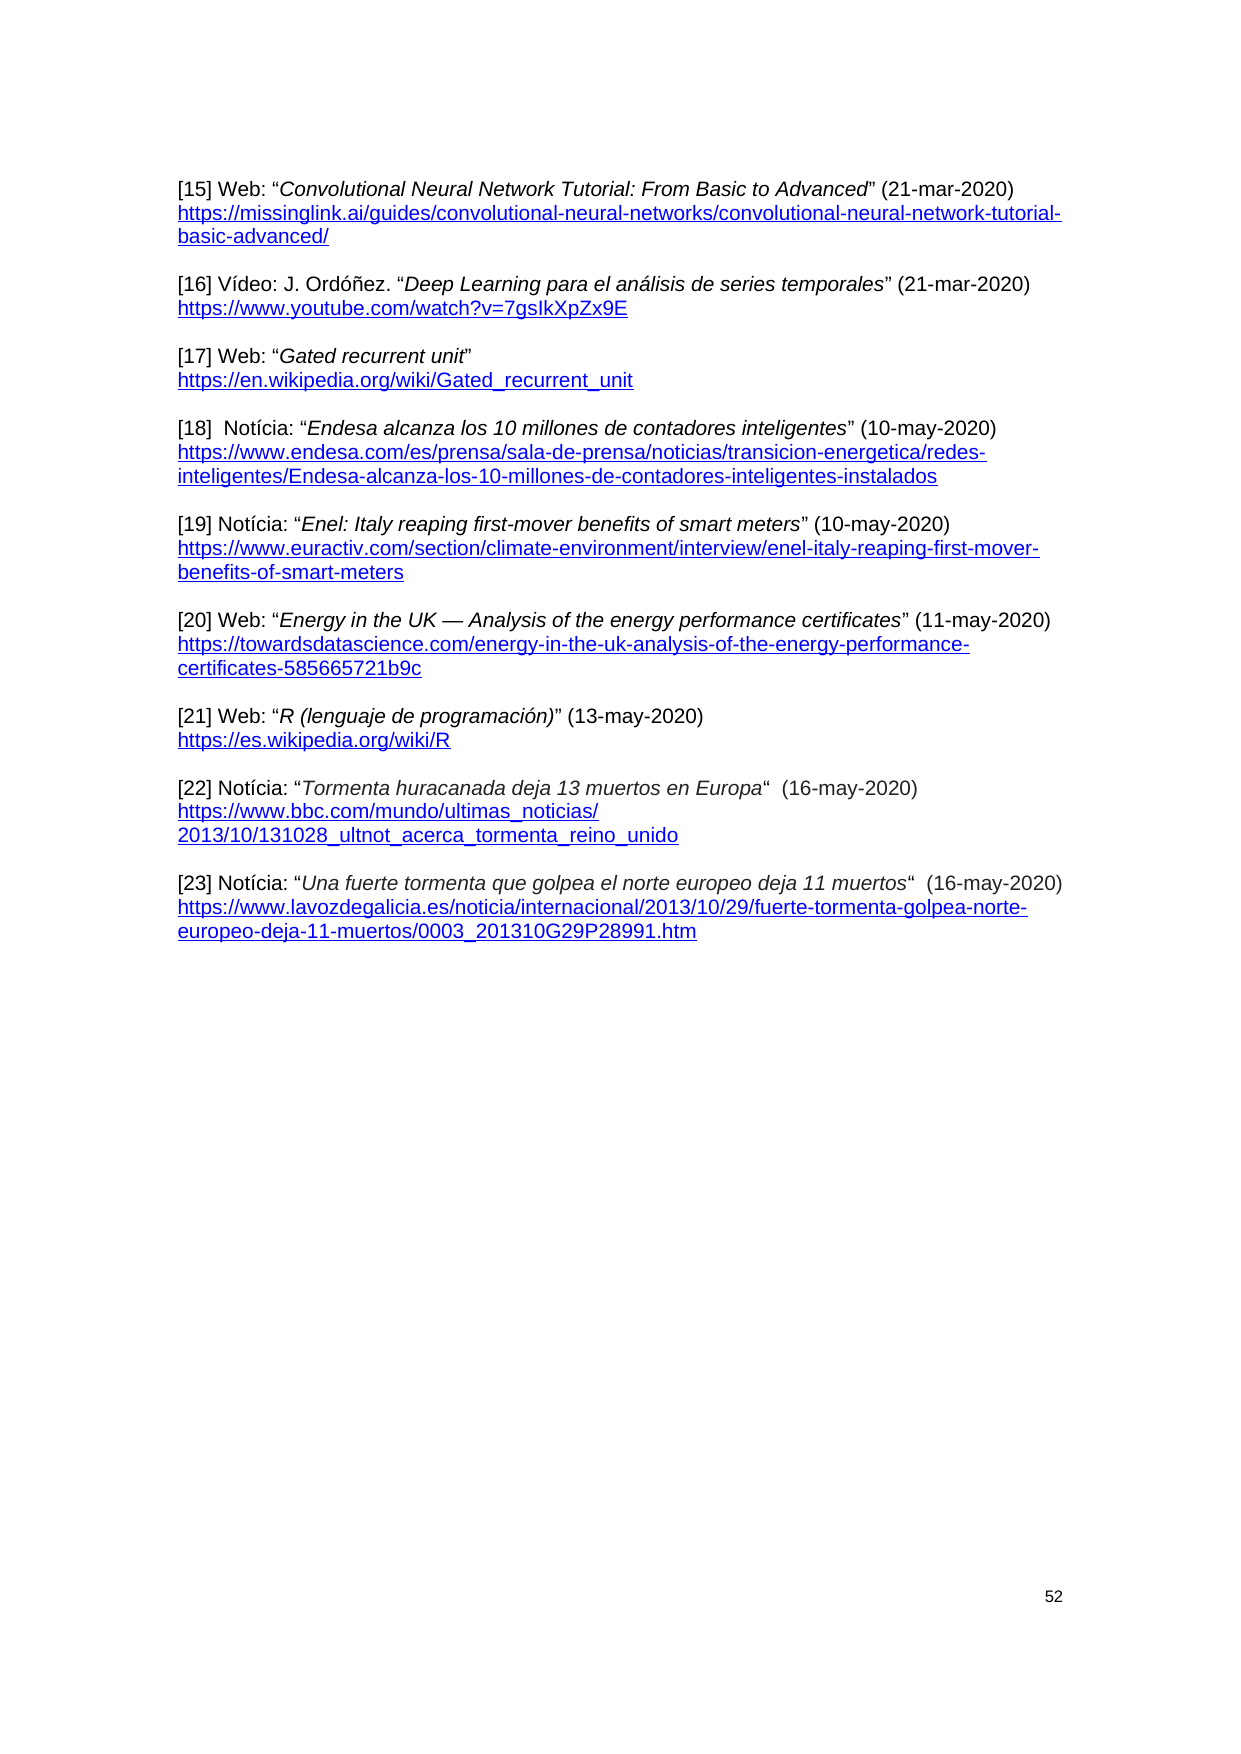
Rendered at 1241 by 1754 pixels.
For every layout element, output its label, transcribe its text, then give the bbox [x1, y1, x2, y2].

text [21] Web: “R (lenguaje de programación)” (13-may-2020) [177, 703, 1063, 727]
text https://missinglink.ai/guides/convolutional-neural-networks/convolutional-neural-network-tutorial-basic-advanced/ [177, 200, 1063, 248]
text https://en.wikipedia.org/wiki/Gated_recurrent_unit [177, 368, 1063, 392]
text https://www.bbc.com/mundo/ultimas_noticias/2013/10/131028_ultnot_acerca_tormenta_reino_unido [177, 799, 1063, 847]
text https://www.lavozdegalicia.es/noticia/internacional/2013/10/29/fuerte-tormenta-golpea-norte-europeo-deja-11-muertos/0003_201310G29P28991.htm [177, 895, 1063, 943]
text [19] Notícia: “Enel: Italy reaping first-mover benefits of smart meters” (10-may-2020) [177, 512, 1063, 536]
text [23] Notícia: “Una fuerte tormenta que golpea el norte europeo deja 11 muertos“ (16-may-2020) [177, 871, 1063, 895]
text https://www.euractiv.com/section/climate-environment/interview/enel-italy-reaping-first-mover-benefits-of-smart-meters [177, 536, 1063, 584]
text https://www.endesa.com/es/prensa/sala-de-prensa/noticias/transicion-energetica/redes-inteligentes/Endesa-alcanza-los-10-millones-de-contadores-inteligentes-instalados [177, 440, 1063, 488]
text https://towardsdatascience.com/energy-in-the-uk-analysis-of-the-energy-performance-certificates-585665721b9c [177, 632, 1063, 679]
text [16] Vídeo: J. Ordóñez. “Deep Learning para el análisis de series temporales” (21-mar-2020) [177, 272, 1063, 296]
text [18] Notícia: “Endesa alcanza los 10 millones de contadores inteligentes” (10-may-2020) [177, 416, 1063, 440]
text [15] Web: “Convolutional Neural Network Tutorial: From Basic to Advanced” (21-mar-2020) [177, 176, 1063, 200]
text [20] Web: “Energy in the UK — Analysis of the energy performance certificates” (11-may-2020) [177, 608, 1063, 632]
text https://www.youtube.com/watch?v=7gsIkXpZx9E [177, 296, 1063, 320]
text [22] Notícia: “Tormenta huracanada deja 13 muertos en Europa“ (16-may-2020) [177, 775, 1063, 799]
text [17] Web: “Gated recurrent unit” [177, 344, 1063, 368]
text https://es.wikipedia.org/wiki/R [177, 727, 1063, 751]
